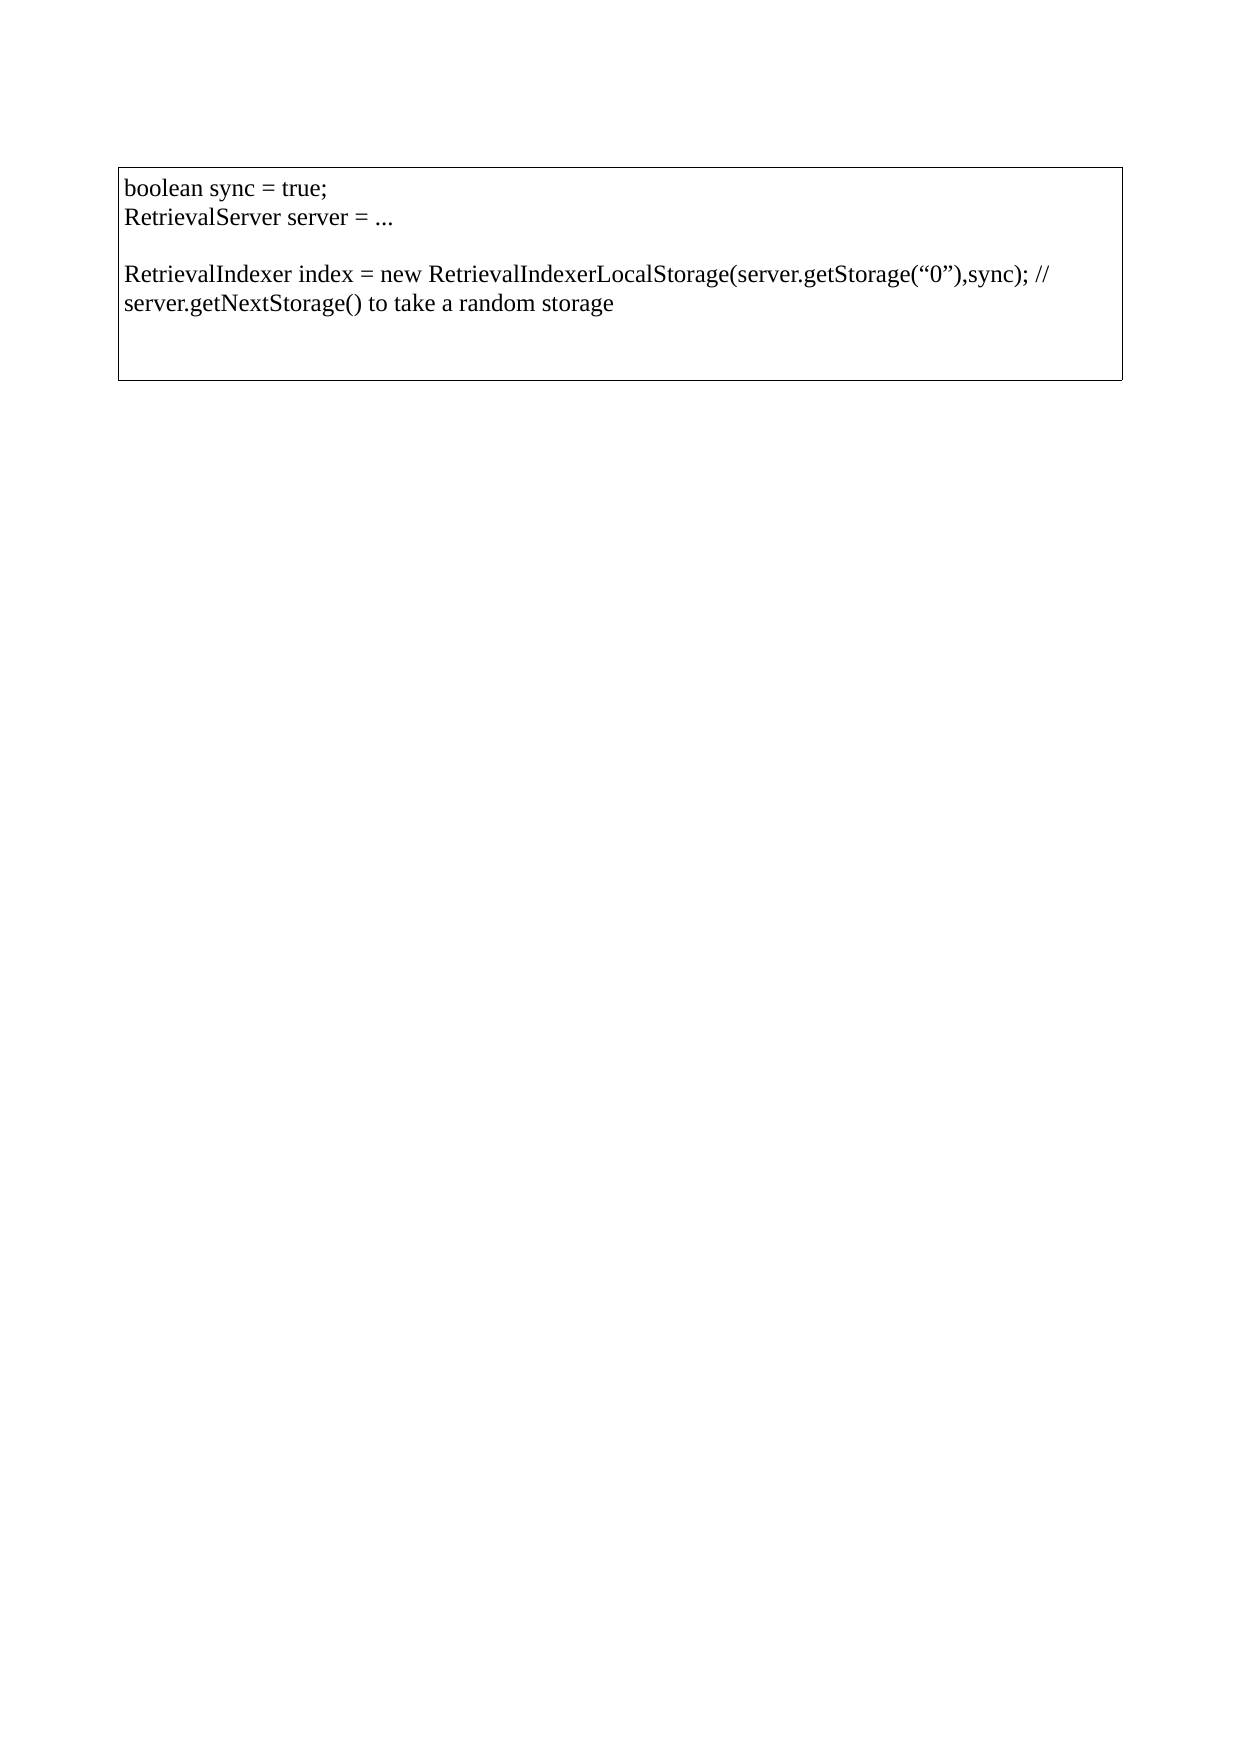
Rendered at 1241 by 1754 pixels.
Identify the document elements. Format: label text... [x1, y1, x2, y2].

table_header boolean sync = true; RetrievalServer server = ... RetrievalIndexer index = new RetrievalIndexerLocalStorage(server.getStorage(“0”),sync); // server.getNextStorage() to take a random storage [119, 168, 1122, 380]
